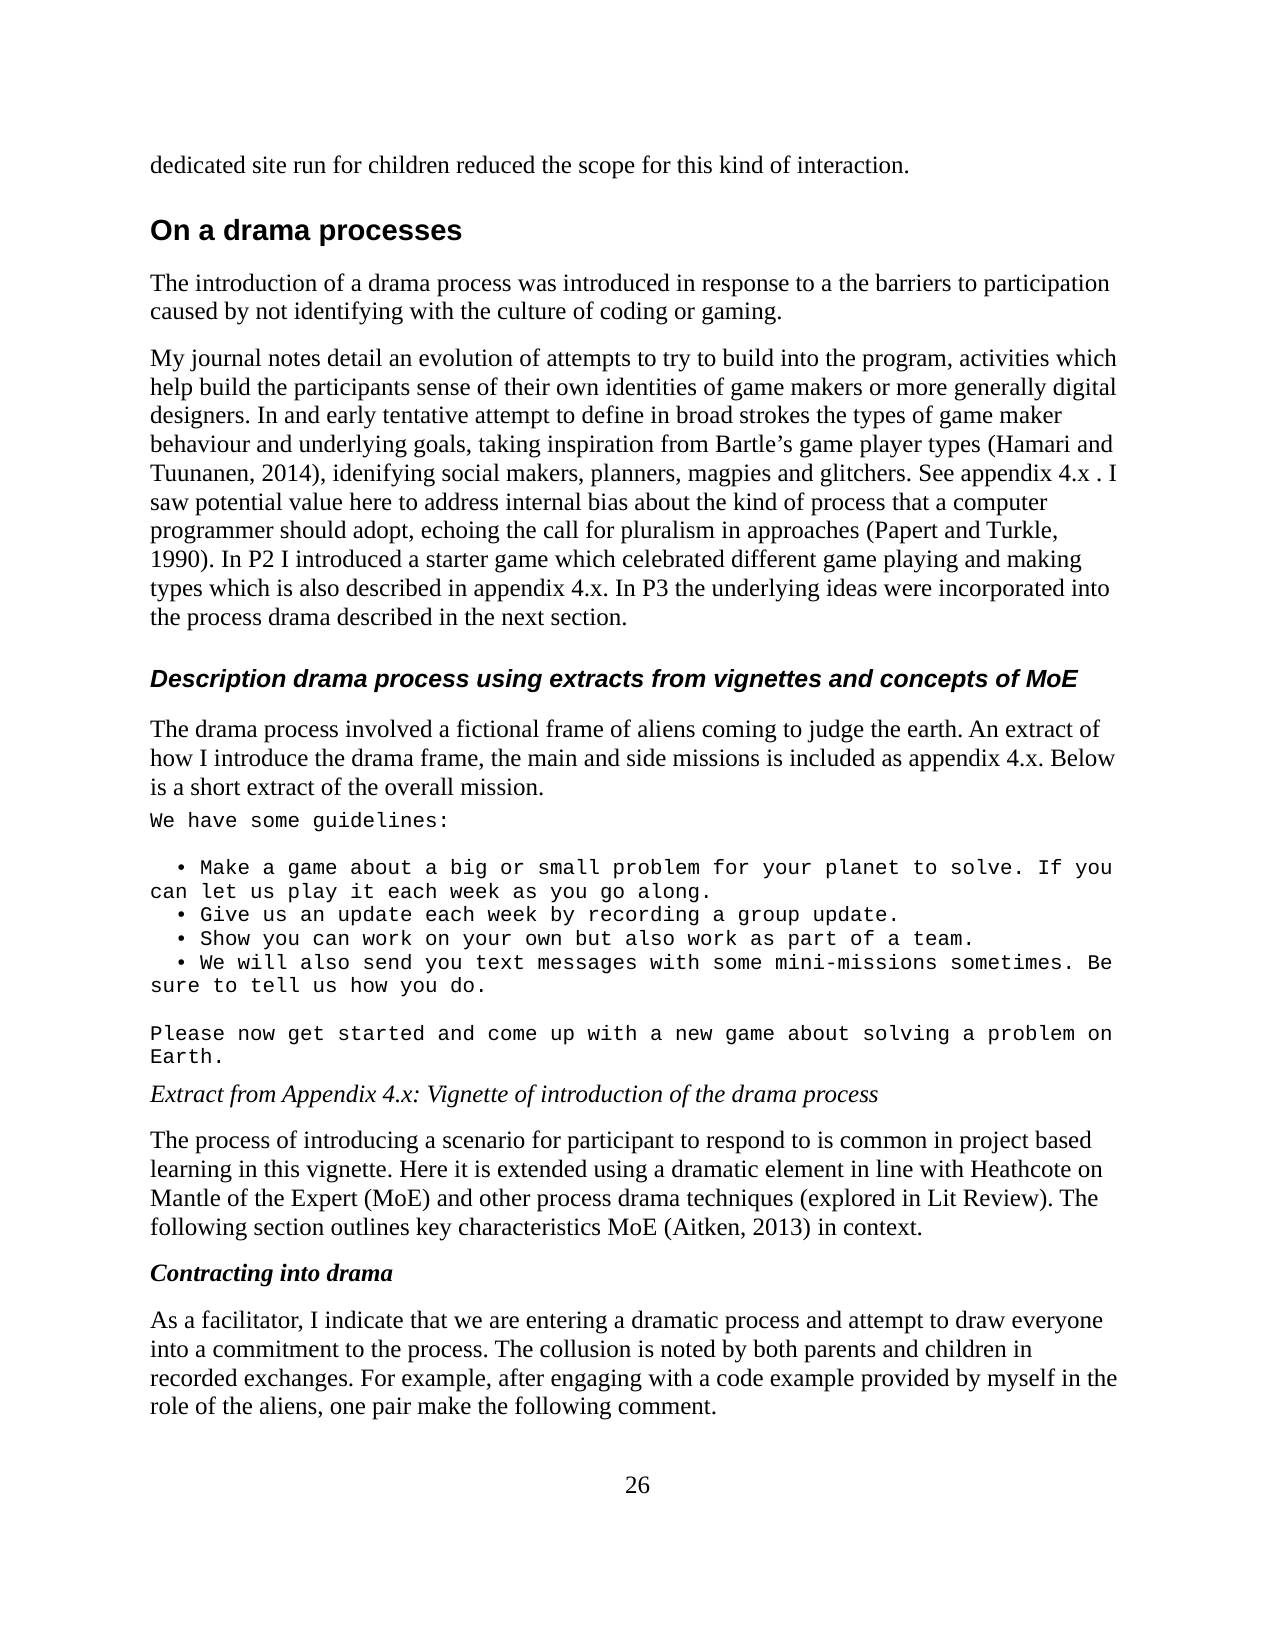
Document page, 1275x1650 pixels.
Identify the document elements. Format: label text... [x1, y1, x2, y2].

text Contracting into drama [150, 1258, 1125, 1287]
text We have some guidelines: [150, 810, 1125, 833]
text • Give us an update each week by recording a group update. [150, 904, 1125, 928]
subtitle On a drama processes [150, 213, 1125, 246]
text The introduction of a drama process was introduced in response to a the barriers to participation caused by not identifying with the culture of coding or gaming. [150, 268, 1125, 325]
text • We will also send you text messages with some mini-missions sometimes. Be sure to tell us how you do. [150, 952, 1125, 999]
subtitle Description drama process using extracts from vignettes and concepts of MoE [150, 664, 1125, 693]
text dedicated site run for children reduced the scope for this kind of interaction. [150, 150, 1125, 179]
text Please now get started and come up with a new game about solving a problem on Earth. [150, 1023, 1125, 1070]
text The drama process involved a fictional frame of aliens coming to judge the earth. An extract of how I introduce the drama frame, the main and side missions is included as appendix 4.x. Below is a short extract of the overall mission. [150, 714, 1125, 801]
text As a facilitator, I indicate that we are entering a dramatic process and attempt to draw everyone into a commitment to the process. The collusion is noted by both parents and children in recorded exchanges. For example, after engaging with a code example provided by myself in the role of the aliens, one pair make the following comment. [150, 1305, 1125, 1420]
text The process of introducing a scenario for participant to respond to is common in project based learning in this vignette. Here it is extended using a dramatic element in line with Heathcote on Mantle of the Expert (MoE) and other process drama techniques (explored in Lit Review). The following section outlines key characteristics MoE (Aitken, 2013) in context. [150, 1126, 1125, 1241]
text • Make a game about a big or small problem for your planet to solve. If you can let us play it each week as you go along. [150, 857, 1125, 904]
text Extract from Appendix 4.x: Vignette of introduction of the drama process [150, 1079, 1125, 1108]
text • Show you can work on your own but also work as part of a team. [150, 928, 1125, 952]
text My journal notes detail an evolution of attempts to try to build into the program, activities which help build the participants sense of their own identities of game makers or more generally digital designers. In and early tentative attempt to define in broad strokes the types of game maker behaviour and underlying goals, taking inspiration from Bartle’s game player types (Hamari and Tuunanen, 2014), idenifying social makers, planners, magpies and glitchers. See appendix 4.x . I saw potential value here to address internal bias about the kind of process that a computer programmer should adopt, echoing the call for pluralism in approaches (Papert and Turkle, 1990). In P2 I introduced a starter game which celebrated different game playing and making types which is also described in appendix 4.x. In P3 the underlying ideas were incorporated into the process drama described in the next section. [150, 343, 1125, 631]
